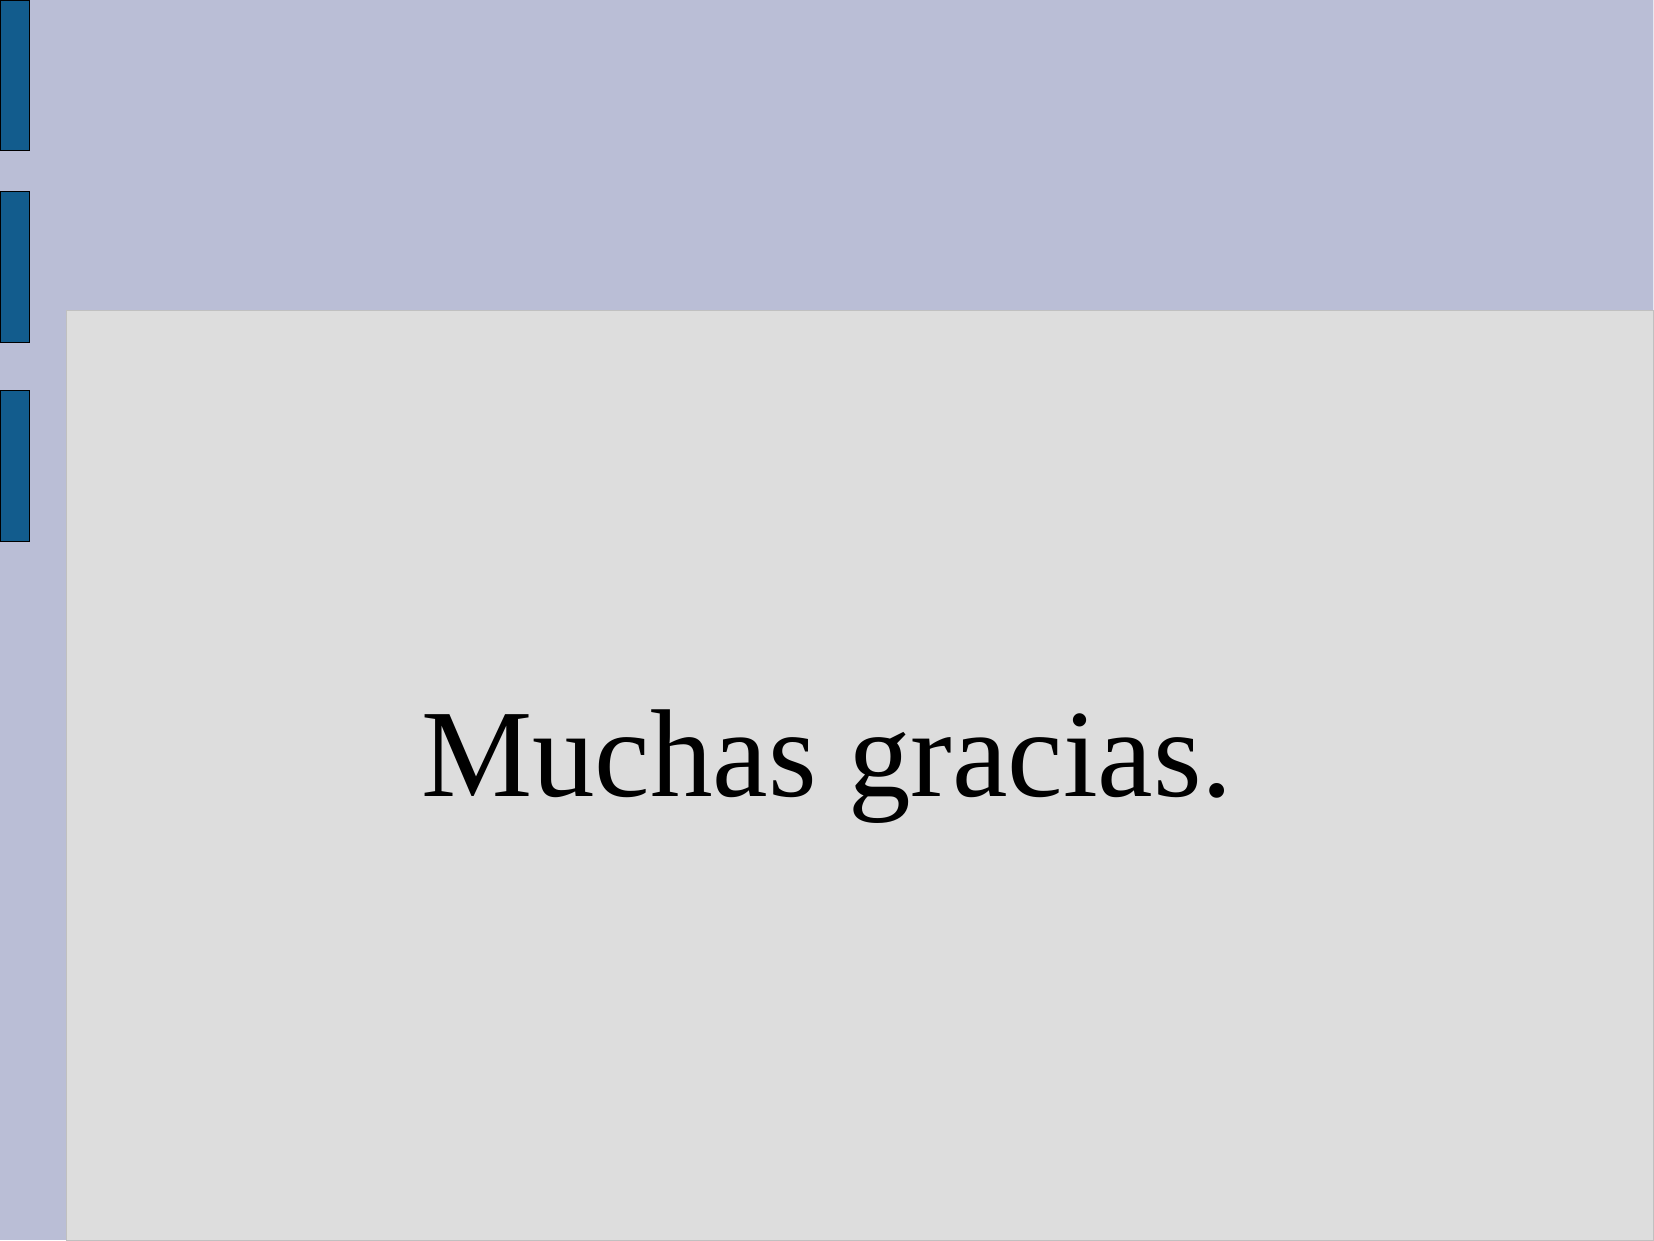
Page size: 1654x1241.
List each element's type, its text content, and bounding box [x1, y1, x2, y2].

subtitle Muchas gracias. [121, 344, 1534, 1164]
